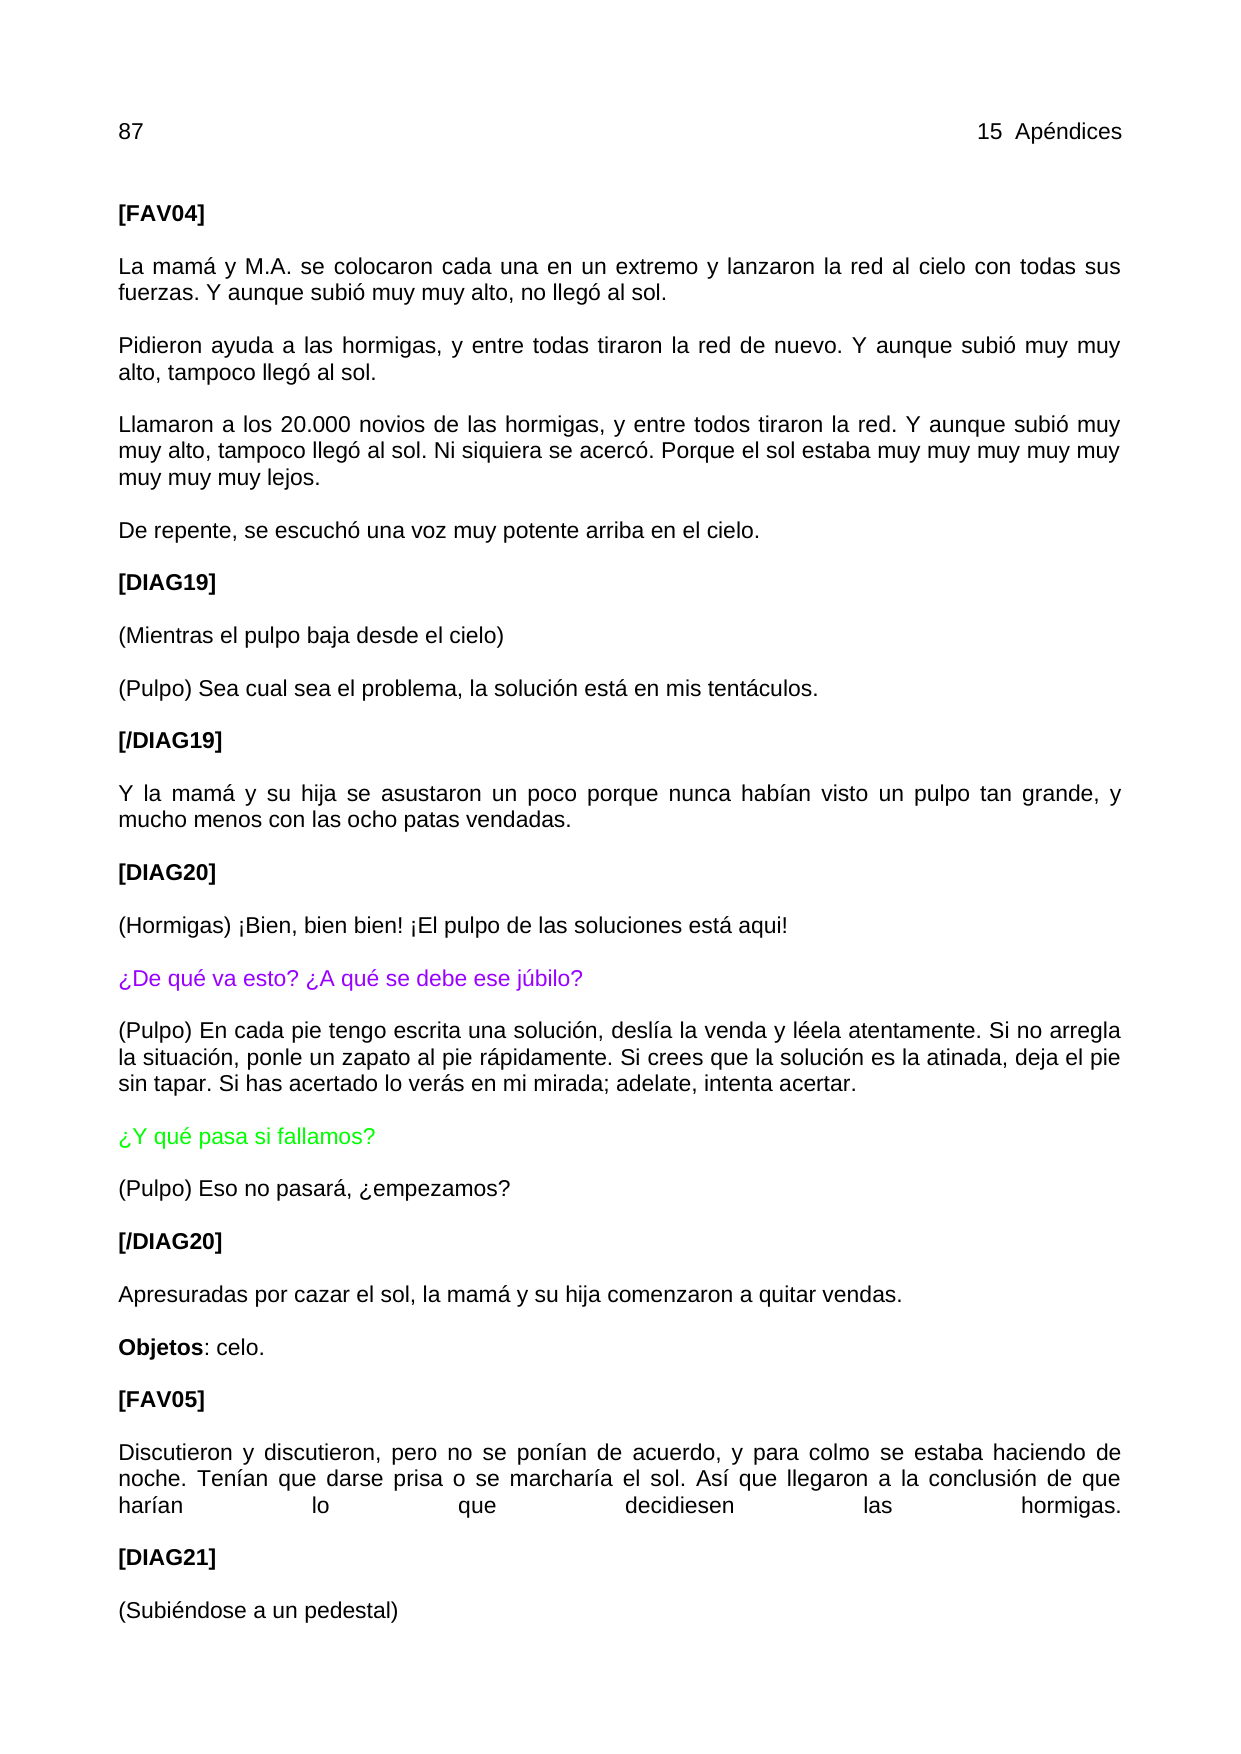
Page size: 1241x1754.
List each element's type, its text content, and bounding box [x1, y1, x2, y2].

text [FAV04] [118, 200, 1122, 227]
text Discutieron y discutieron, pero no se ponían de acuerdo, y para colmo se estaba haciendo de noche. Tenían que darse prisa o se marcharía el sol. Así que llegaron a la conclusión de que harían lo que decidiesen las hormigas. [118, 1439, 1122, 1544]
text Llamaron a los 20.000 novios de las hormigas, y entre todos tiraron la red. Y aunque subió muy muy alto, tampoco llegó al sol. Ni siquiera se acercó. Porque el sol estaba muy muy muy muy muy muy muy muy lejos. [118, 411, 1122, 490]
text [/DIAG19] [118, 727, 1122, 754]
text ¿Y qué pasa si fallamos? [118, 1123, 1122, 1149]
text [DIAG20] [118, 859, 1122, 886]
text [FAV05] [118, 1386, 1122, 1413]
text De repente, se escuchó una voz muy potente arriba en el cielo. [118, 517, 1122, 543]
text (Pulpo) En cada pie tengo escrita una solución, deslía la venda y léela atentamente. Si no arregla la situación, ponle un zapato al pie rápidamente. Si crees que la solución es la atinada, deja el pie sin tapar. Si has acertado lo verás en mi mirada; adelate, intenta acertar. [118, 1017, 1122, 1096]
text Y la mamá y su hija se asustaron un poco porque nunca habían visto un pulpo tan grande, y mucho menos con las ocho patas vendadas. [118, 780, 1122, 833]
text (Pulpo) Sea cual sea el problema, la solución está en mis tentáculos. [118, 675, 1122, 701]
text Objetos: celo. [118, 1333, 1122, 1360]
text (Hormigas) ¡Bien, bien bien! ¡El pulpo de las soluciones está aqui! [118, 912, 1122, 938]
text [/DIAG20] [118, 1228, 1122, 1254]
text Pidieron ayuda a las hormigas, y entre todas tiraron la red de nuevo. Y aunque subió muy muy alto, tampoco llegó al sol. [118, 332, 1122, 385]
text (Mientras el pulpo baja desde el cielo) [118, 622, 1122, 648]
text [DIAG21] [118, 1544, 1122, 1571]
text (Subiéndose a un pedestal) [118, 1597, 1122, 1623]
text ¿De qué va esto? ¿A qué se debe ese júbilo? [118, 964, 1122, 991]
text La mamá y M.A. se colocaron cada una en un extremo y lanzaron la red al cielo con todas sus fuerzas. Y aunque subió muy muy alto, no llegó al sol. [118, 253, 1122, 306]
text Apresuradas por cazar el sol, la mamá y su hija comenzaron a quitar vendas. [118, 1281, 1122, 1307]
text (Pulpo) Eso no pasará, ¿empezamos? [118, 1175, 1122, 1202]
text [DIAG19] [118, 569, 1122, 596]
